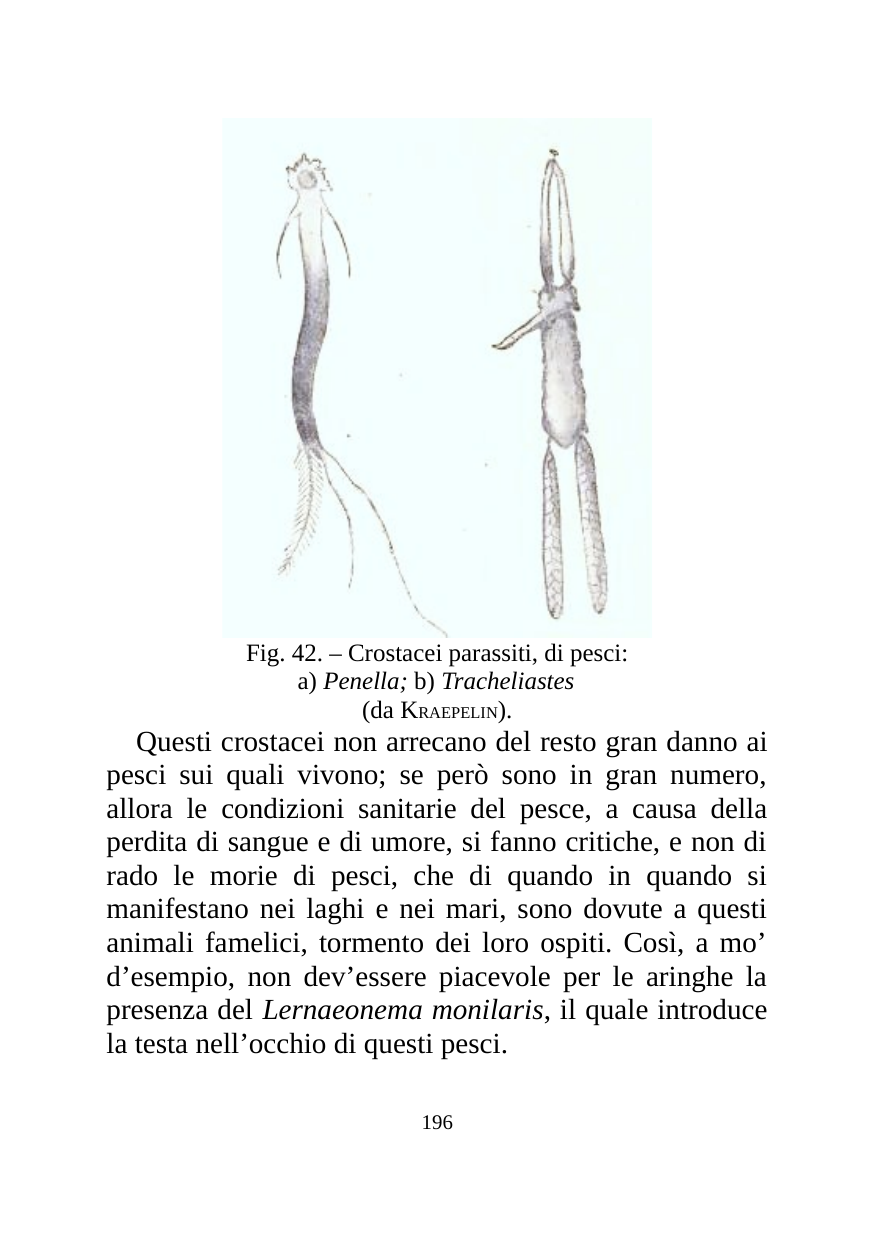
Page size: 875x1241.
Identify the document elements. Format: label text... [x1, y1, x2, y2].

text Questi crostacei non arrecano del resto gran danno ai pesci sui quali vivono; se però sono in gran numero, allora le condizioni sanitarie del pesce, a causa della perdita di sangue e di umore, si fanno critiche, e non di rado le morie di pesci, che di quando in quando si manifestano nei laghi e nei mari, sono dovute a questi animali famelici, tormento dei loro ospiti. Così, a mo’ d’esempio, non dev’essere piacevole per le aringhe la presenza del Lernaeonema monilaris, il quale introduce la testa nell’occhio di questi pesci. [106, 724, 768, 1059]
picture [222, 118, 653, 638]
text Fig. 42. – Crostacei parassiti, di pesci: a) Penella; b) Tracheliastes (da Kraepelin). [222, 638, 652, 724]
